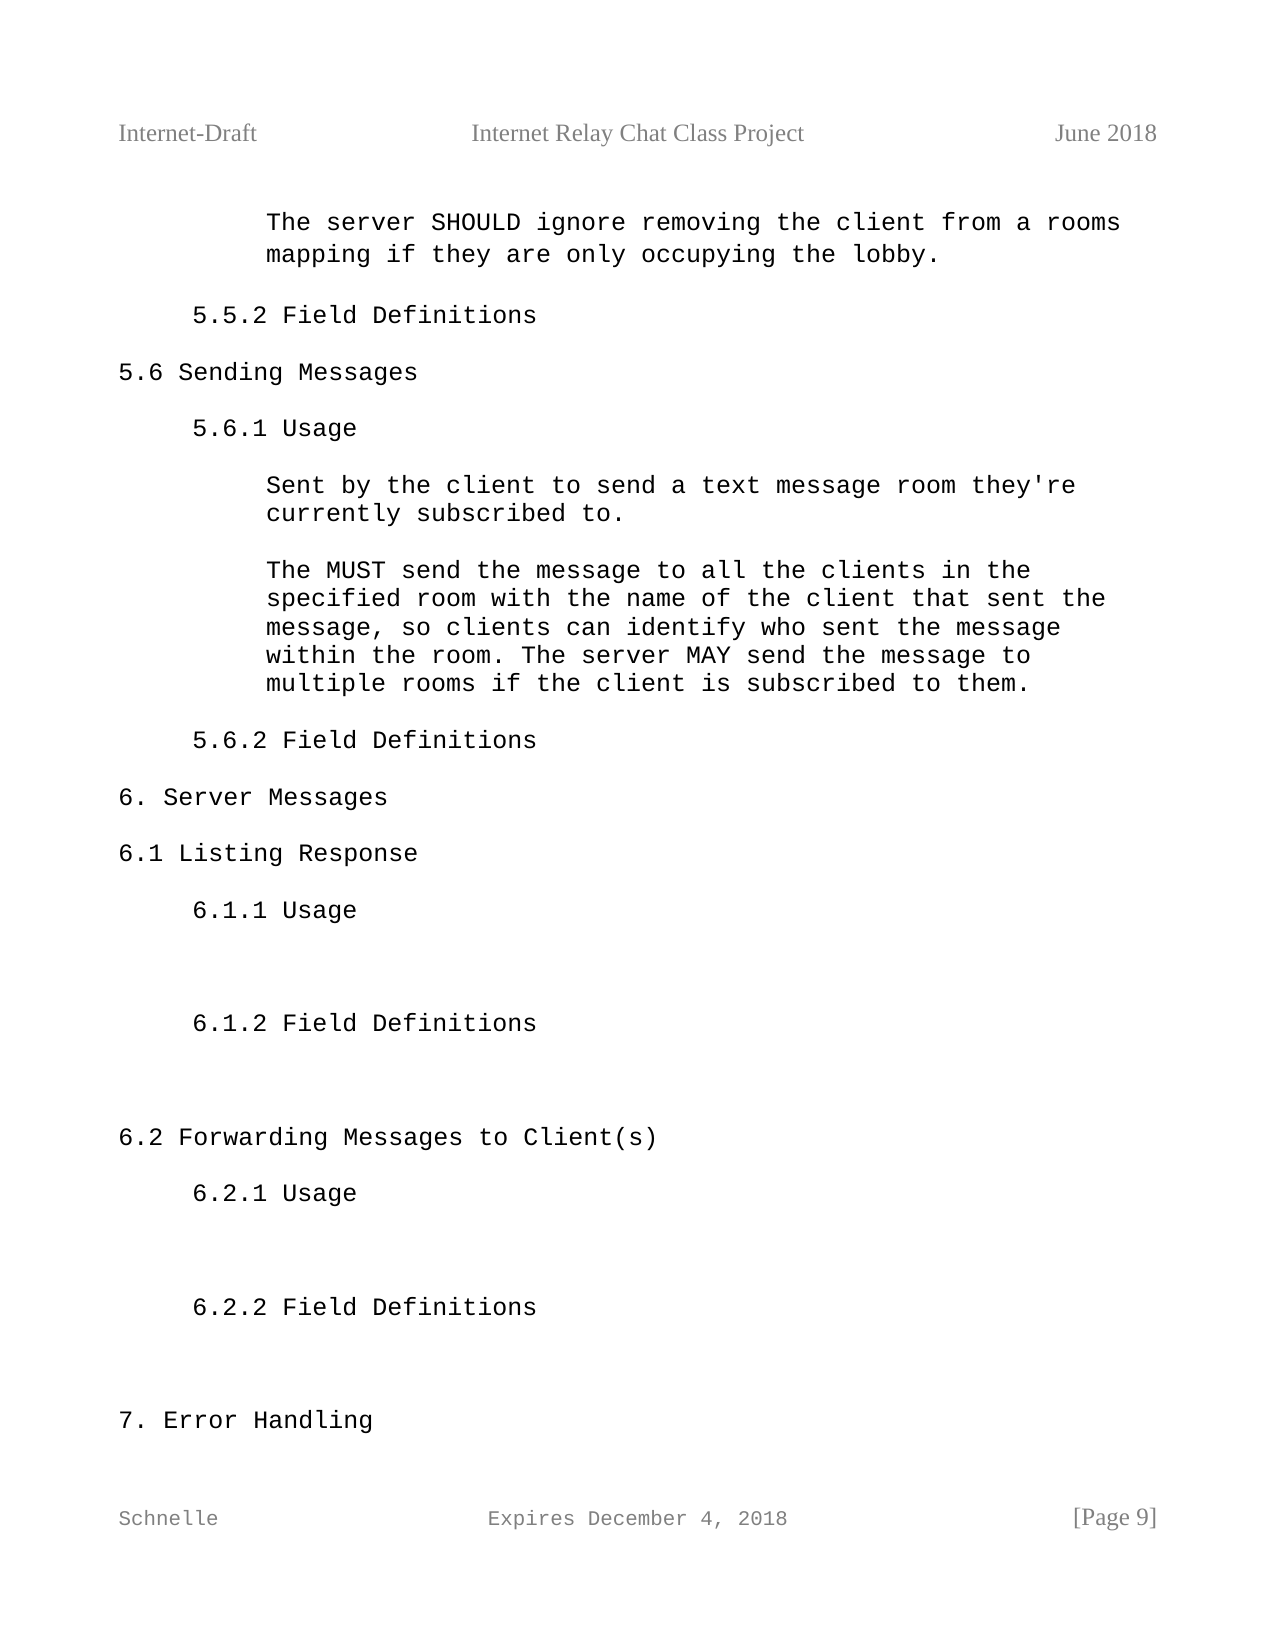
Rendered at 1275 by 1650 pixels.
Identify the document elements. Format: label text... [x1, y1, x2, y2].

text Sent by the client to send a text message room they're currently subscribed to. [118, 473, 1157, 529]
text 6.2.1 Usage [118, 1181, 1157, 1209]
text 7. Error Handling [118, 1408, 1157, 1436]
text 6.1.2 Field Definitions [118, 1011, 1157, 1039]
text 5.5.2 Field Definitions [118, 303, 1157, 331]
text 6.2 Forwarding Messages to Client(s) [118, 1124, 1157, 1153]
text 6. Server Messages [118, 784, 1157, 813]
text The server SHOULD ignore removing the client from a rooms mapping if they are only occupying the lobby. [118, 209, 1157, 270]
text The MUST send the message to all the clients in the specified room with the name of the client that sent the message, so clients can identify who sent the message within the room. The server MAY send the message to multiple rooms if the client is subscribed to them. [118, 558, 1157, 699]
text 5.6.2 Field Definitions [118, 728, 1157, 756]
text 6.2.2 Field Definitions [118, 1294, 1157, 1323]
text 6.1 Listing Response [118, 841, 1157, 869]
text 6.1.1 Usage [118, 898, 1157, 926]
text 5.6 Sending Messages [118, 359, 1157, 388]
text 5.6.1 Usage [118, 416, 1157, 444]
